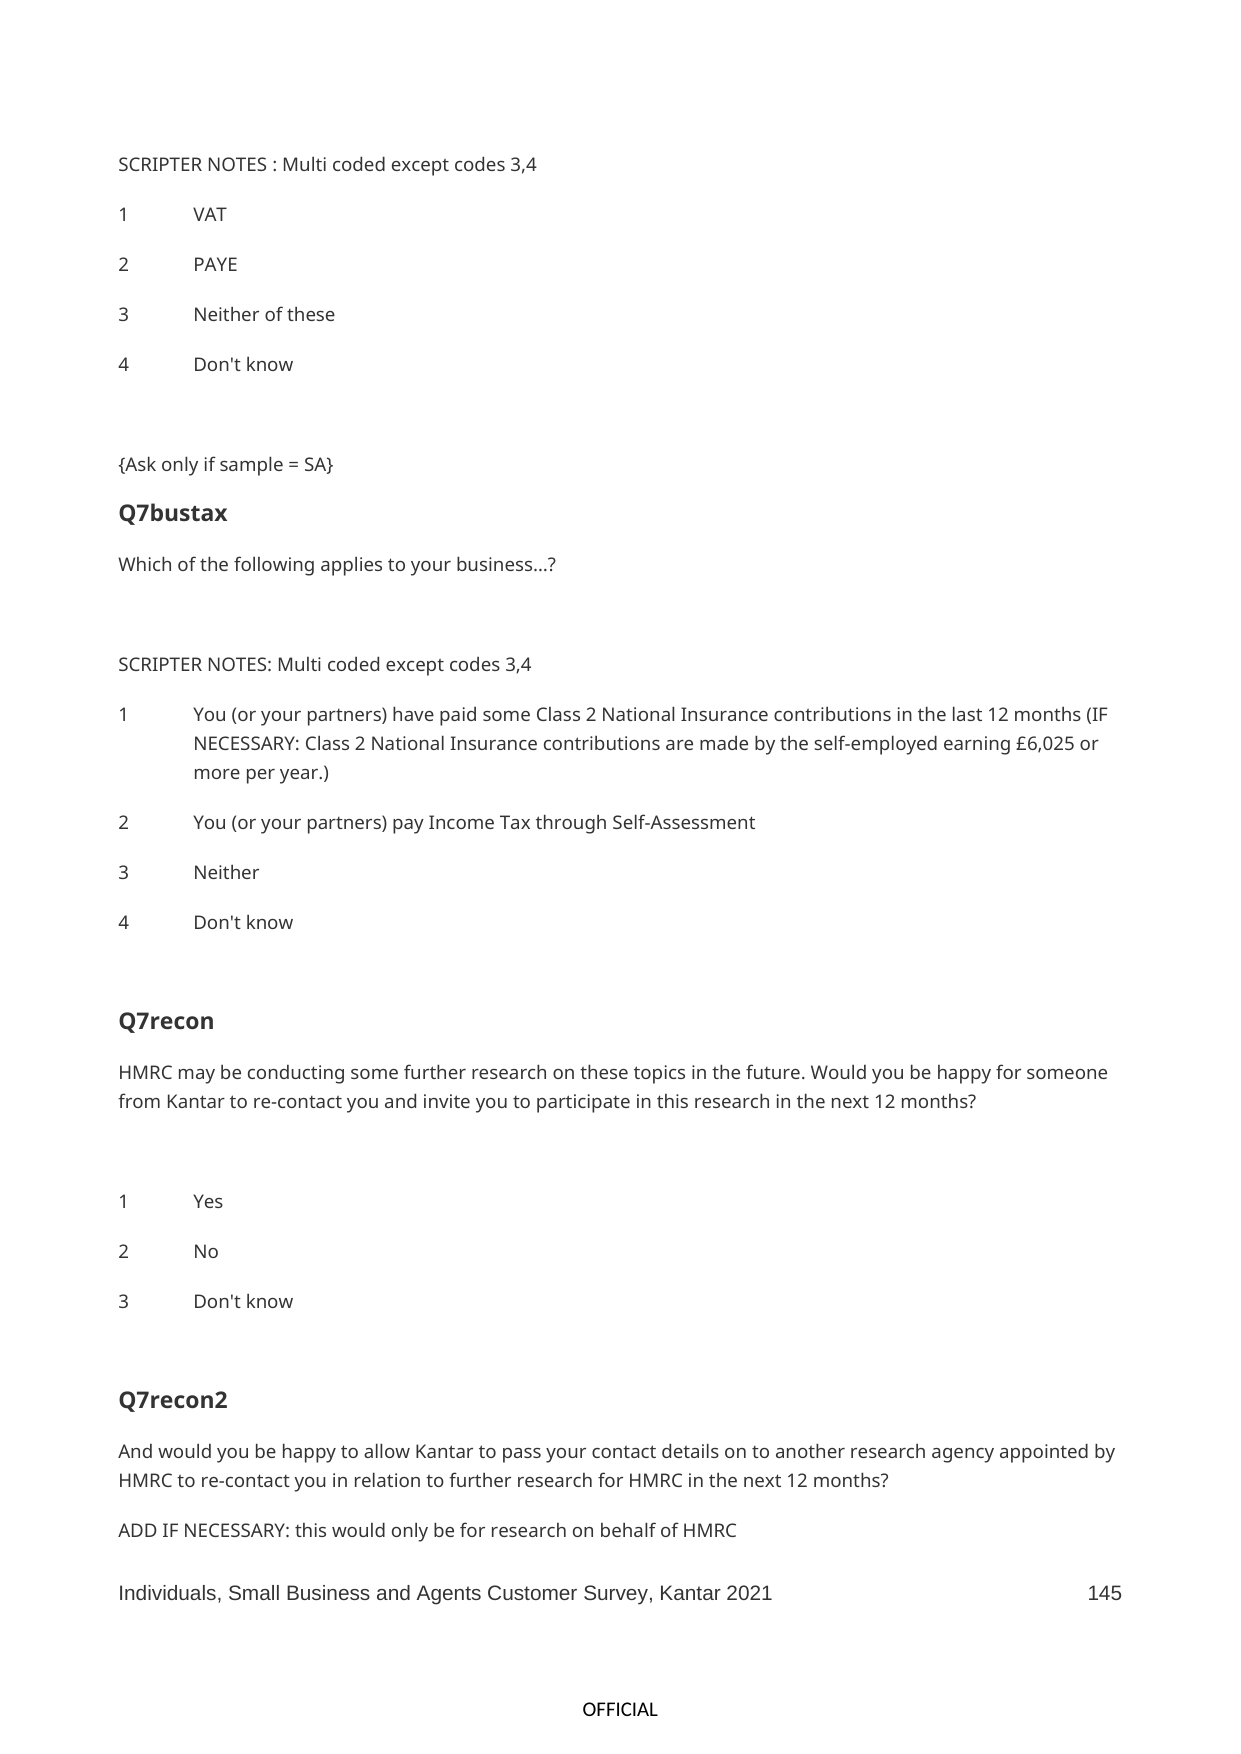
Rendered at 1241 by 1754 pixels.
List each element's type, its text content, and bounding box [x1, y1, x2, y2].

text 2 PAYE [118, 248, 1122, 277]
text 3 Don't know [118, 1285, 1122, 1314]
text 3 Neither of these [118, 298, 1122, 327]
text Q7recon [118, 1006, 1122, 1035]
text 4 Don't know [118, 906, 1122, 935]
text ADD IF NECESSARY: this would only be for research on behalf of HMRC [118, 1514, 1122, 1543]
text 1 Yes [118, 1185, 1122, 1214]
text {Ask only if sample = SA} [118, 448, 1122, 477]
text And would you be happy to allow Kantar to pass your contact details on to another research agency appointed by HMRC to re-contact you in relation to further research for HMRC in the next 12 months? [118, 1435, 1122, 1493]
text 1 You (or your partners) have paid some Class 2 National Insurance contributions in the last 12 months (IF NECESSARY: Class 2 National Insurance contributions are made by the self-employed earning £6,025 or more per year.) [118, 698, 1122, 785]
text 3 Neither [118, 856, 1122, 885]
text HMRC may be conducting some further research on these topics in the future. Would you be happy for someone from Kantar to re-contact you and invite you to participate in this research in the next 12 months? [118, 1056, 1122, 1114]
text 1 VAT [118, 198, 1122, 227]
text 4 Don't know [118, 348, 1122, 377]
text 2 No [118, 1235, 1122, 1264]
text Q7recon2 [118, 1385, 1122, 1414]
text Which of the following applies to your business…? [118, 548, 1122, 577]
text 2 You (or your partners) pay Income Tax through Self-Assessment [118, 806, 1122, 835]
text Q7bustax [118, 498, 1122, 527]
text SCRIPTER NOTES: Multi coded except codes 3,4 [118, 648, 1122, 677]
text SCRIPTER NOTES : Multi coded except codes 3,4 [118, 148, 1122, 177]
